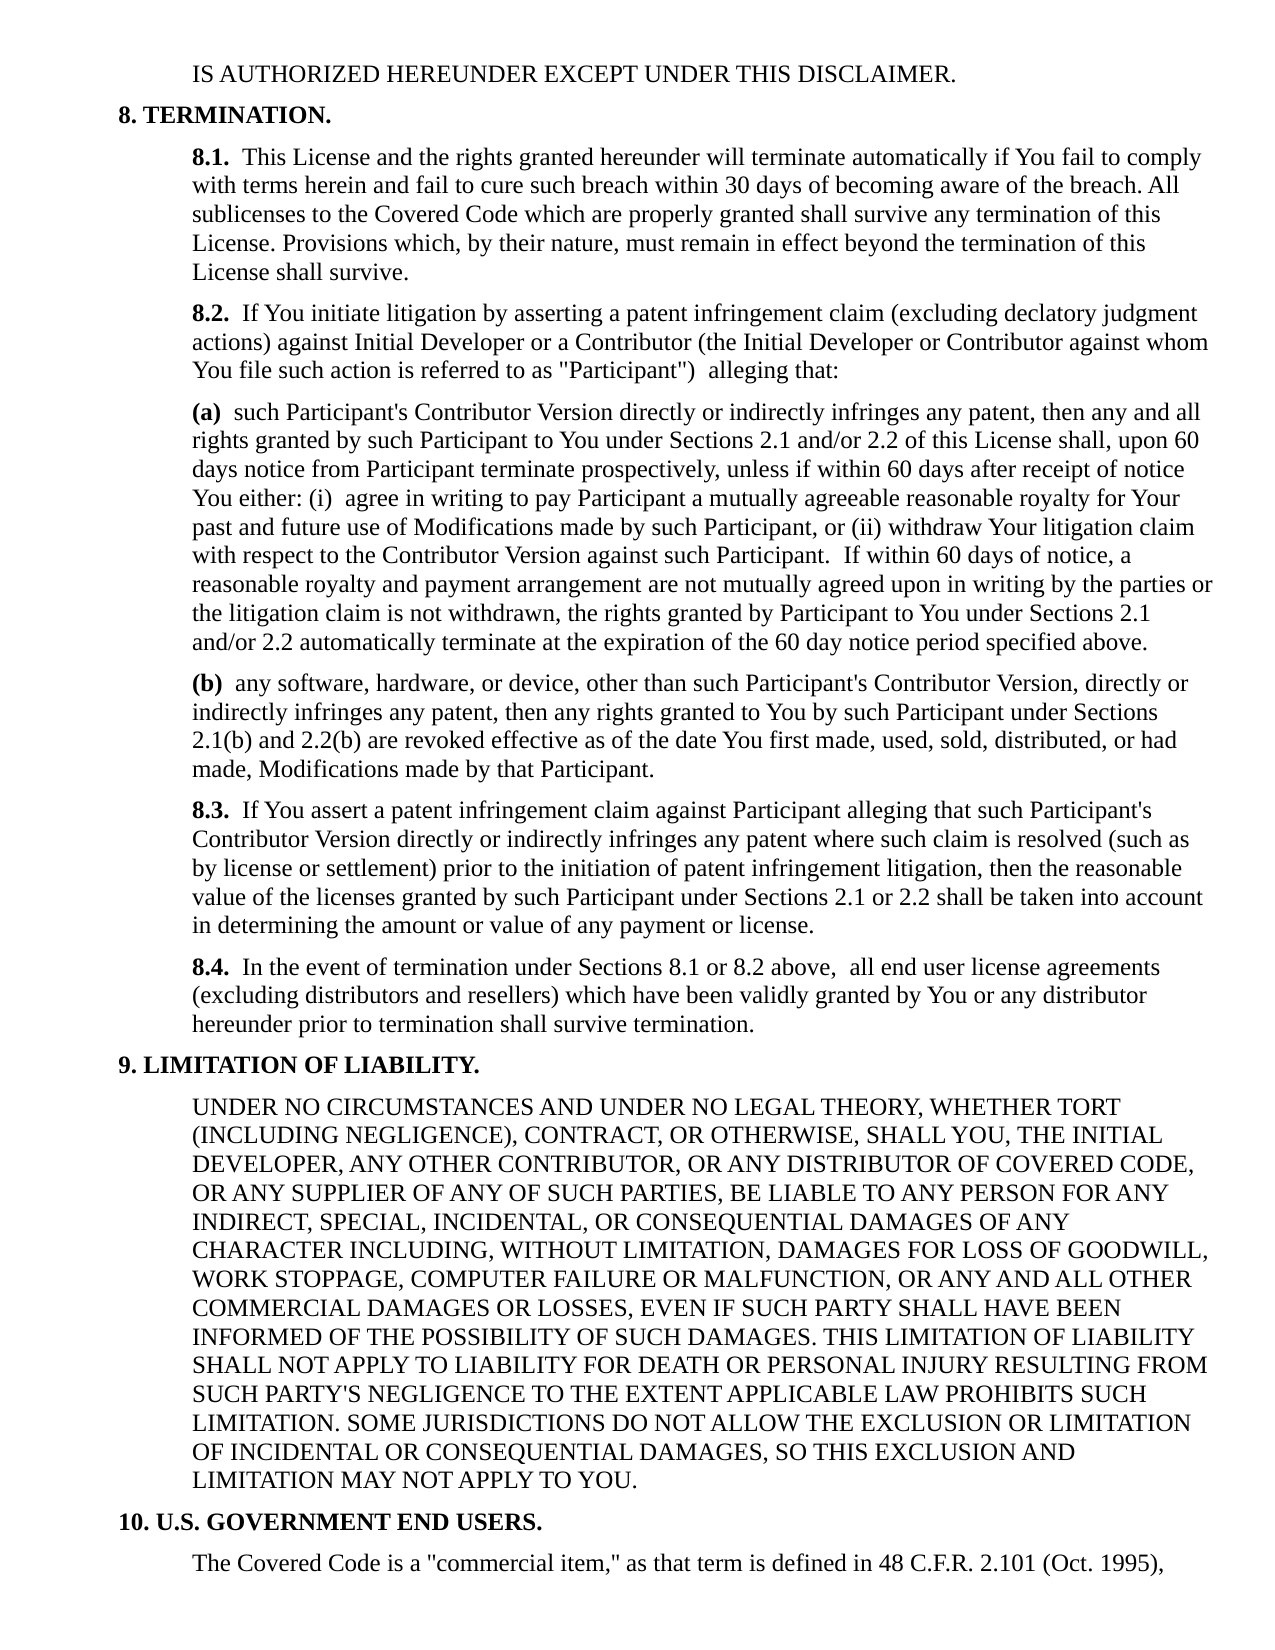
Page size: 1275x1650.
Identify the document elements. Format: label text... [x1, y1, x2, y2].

list IS AUTHORIZED HEREUNDER EXCEPT UNDER THIS DISCLAIMER. [162, 59, 1216, 88]
text 9. LIMITATION OF LIABILITY. [118, 1050, 1216, 1079]
list UNDER NO CIRCUMSTANCES AND UNDER NO LEGAL THEORY, WHETHER TORT (INCLUDING NEGLIGENCE), CONTRACT, OR OTHERWISE, SHALL YOU, THE INITIAL DEVELOPER, ANY OTHER CONTRIBUTOR, OR ANY DISTRIBUTOR OF COVERED CODE, OR ANY SUPPLIER OF ANY OF SUCH PARTIES, BE LIABLE TO ANY PERSON FOR ANY INDIRECT, SPECIAL, INCIDENTAL, OR CONSEQUENTIAL DAMAGES OF ANY CHARACTER INCLUDING, WITHOUT LIMITATION, DAMAGES FOR LOSS OF GOODWILL, WORK STOPPAGE, COMPUTER FAILURE OR MALFUNCTION, OR ANY AND ALL OTHER COMMERCIAL DAMAGES OR LOSSES, EVEN IF SUCH PARTY SHALL HAVE BEEN INFORMED OF THE POSSIBILITY OF SUCH DAMAGES. THIS LIMITATION OF LIABILITY SHALL NOT APPLY TO LIABILITY FOR DEATH OR PERSONAL INJURY RESULTING FROM SUCH PARTY'S NEGLIGENCE TO THE EXTENT APPLICABLE LAW PROHIBITS SUCH LIMITATION. SOME JURISDICTIONS DO NOT ALLOW THE EXCLUSION OR LIMITATION OF INCIDENTAL OR CONSEQUENTIAL DAMAGES, SO THIS EXCLUSION AND LIMITATION MAY NOT APPLY TO YOU. [162, 1092, 1216, 1494]
list (b) any software, hardware, or device, other than such Participant's Contributor Version, directly or indirectly infringes any patent, then any rights granted to You by such Participant under Sections 2.1(b) and 2.2(b) are revoked effective as of the date You first made, used, sold, distributed, or had made, Modifications made by that Participant. [162, 668, 1216, 783]
list 8.4. In the event of termination under Sections 8.1 or 8.2 above, all end user license agreements (excluding distributors and resellers) which have been validly granted by You or any distributor hereunder prior to termination shall survive termination. [162, 952, 1216, 1038]
list 8.1. This License and the rights granted hereunder will terminate automatically if You fail to comply with terms herein and fail to cure such breach within 30 days of becoming aware of the breach. All sublicenses to the Covered Code which are properly granted shall survive any termination of this License. Provisions which, by their nature, must remain in effect beyond the termination of this License shall survive. [162, 142, 1216, 285]
text 8. TERMINATION. [118, 100, 1216, 129]
list 8.3. If You assert a patent infringement claim against Participant alleging that such Participant's Contributor Version directly or indirectly infringes any patent where such claim is resolved (such as by license or settlement) prior to the initiation of patent infringement litigation, then the reasonable value of the licenses granted by such Participant under Sections 2.1 or 2.2 shall be taken into account in determining the amount or value of any payment or license. [162, 795, 1216, 939]
text 10. U.S. GOVERNMENT END USERS. [118, 1507, 1216, 1535]
list (a) such Participant's Contributor Version directly or indirectly infringes any patent, then any and all rights granted by such Participant to You under Sections 2.1 and/or 2.2 of this License shall, upon 60 days notice from Participant terminate prospectively, unless if within 60 days after receipt of notice You either: (i) agree in writing to pay Participant a mutually agreeable reasonable royalty for Your past and future use of Modifications made by such Participant, or (ii) withdraw Your litigation claim with respect to the Contributor Version against such Participant. If within 60 days of notice, a reasonable royalty and payment arrangement are not mutually agreed upon in writing by the parties or the litigation claim is not withdrawn, the rights granted by Participant to You under Sections 2.1 and/or 2.2 automatically terminate at the expiration of the 60 day notice period specified above. [162, 397, 1216, 655]
list 8.2. If You initiate litigation by asserting a patent infringement claim (excluding declatory judgment actions) against Initial Developer or a Contributor (the Initial Developer or Contributor against whom You file such action is referred to as "Participant") alleging that: [162, 298, 1216, 384]
list The Covered Code is a ''commercial item,'' as that term is defined in 48 C.F.R. 2.101 (Oct. 1995), [162, 1548, 1216, 1577]
